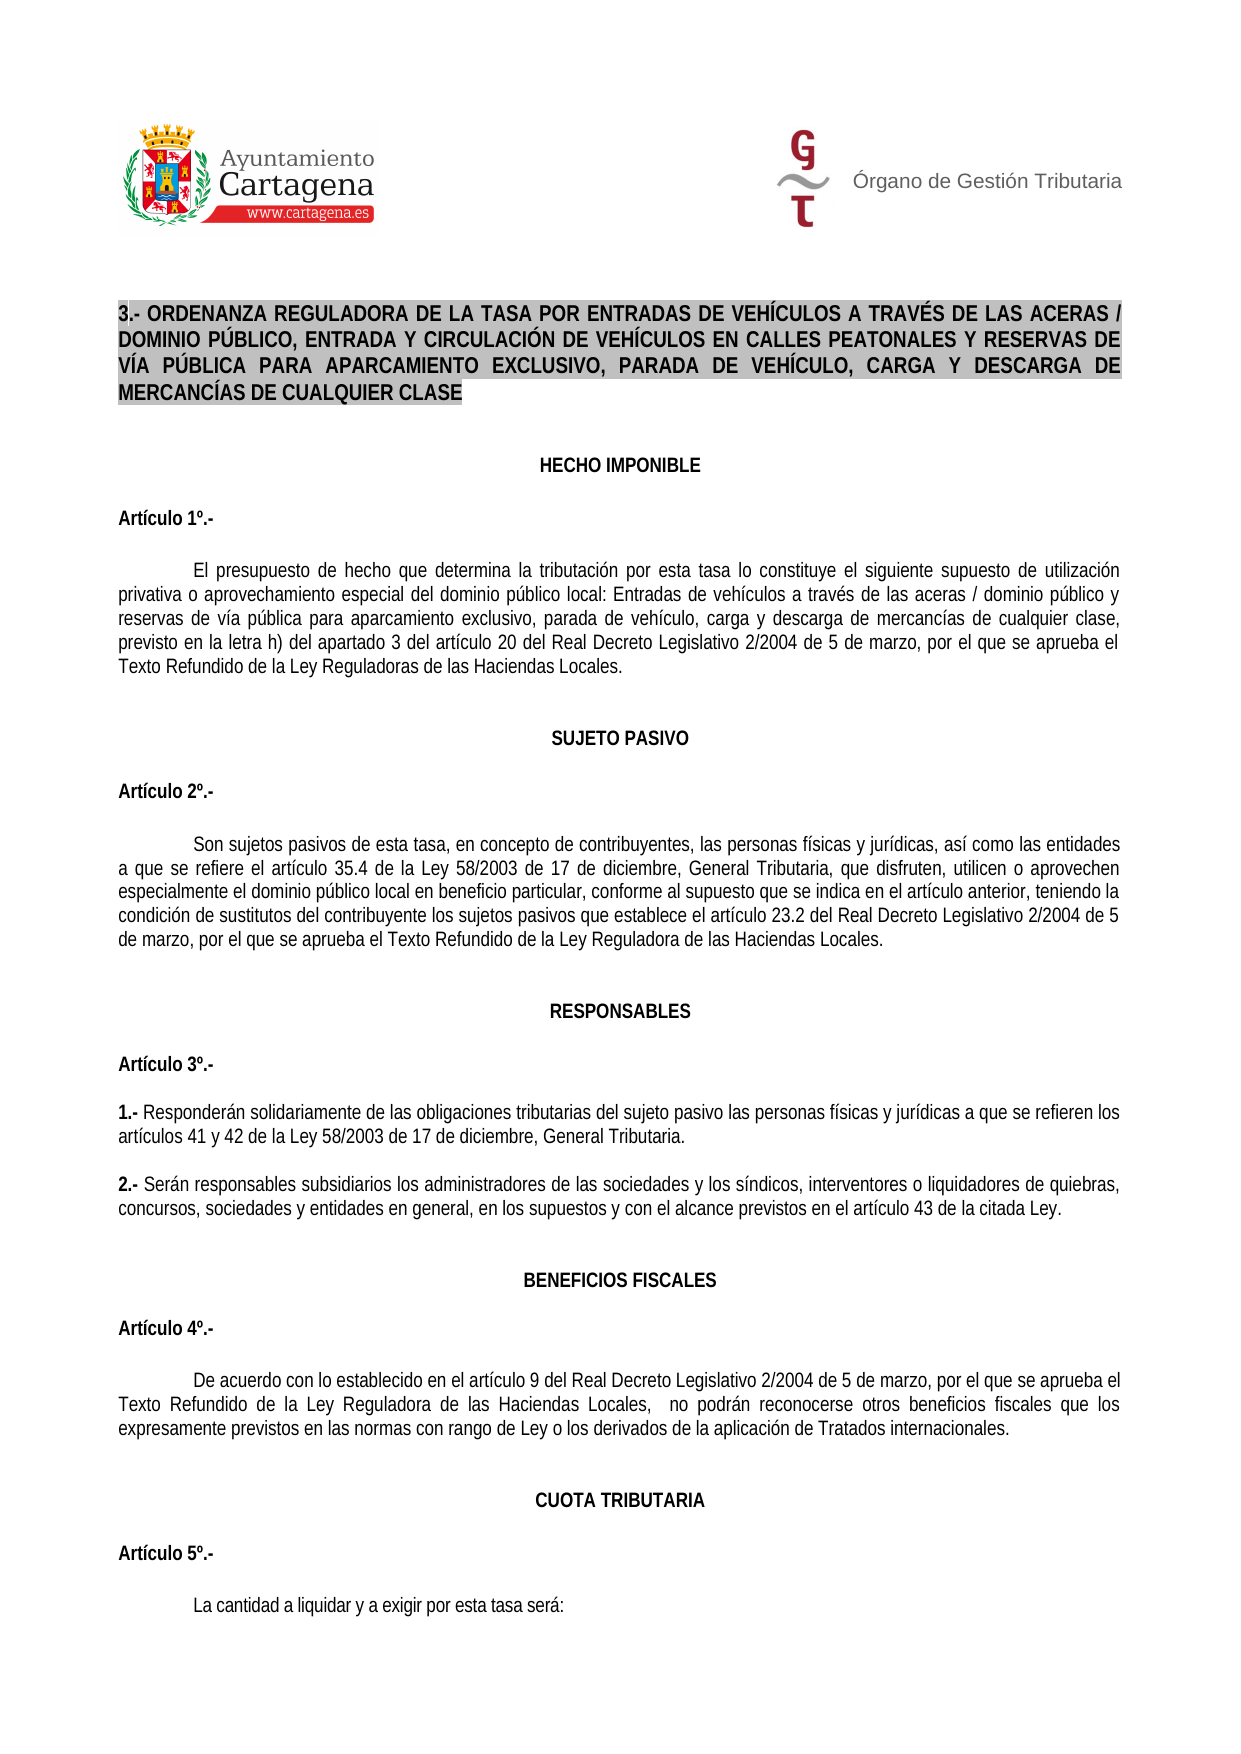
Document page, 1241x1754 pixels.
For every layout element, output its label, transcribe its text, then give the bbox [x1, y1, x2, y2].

text Artículo 4º.- [118, 1315, 1122, 1339]
text Artículo 1º.- [118, 506, 1122, 529]
text 3.- ORDENANZA REGULADORA DE LA TASA POR ENTRADAS DE VEHÍCULOS A TRAVÉS DE LAS ACERAS / DOMINIO PÚBLICO, ENTRADA Y CIRCULACIÓN DE VEHÍCULOS EN CALLES PEATONALES Y RESERVAS DE VÍA PÚBLICA PARA APARCAMIENTO EXCLUSIVO, PARADA DE VEHÍCULO, CARGA Y DESCARGA DE MERCANCÍAS DE CUALQUIER CLASE [118, 299, 1122, 405]
text Artículo 3º.- [118, 1052, 1122, 1076]
subtitle SUJETO PASIVO [118, 726, 1122, 750]
text El presupuesto de hecho que determina la tributación por esta tasa lo constituye el siguiente supuesto de utilización privativa o aprovechamiento especial del dominio público local: Entradas de vehículos a través de las aceras / dominio público y reservas de vía pública para aparcamiento exclusivo, parada de vehículo, carga y descarga de mercancías de cualquier clase, previsto en la letra h) del apartado 3 del artículo 20 del Real Decreto Legislativo 2/2004 de 5 de marzo, por el que se aprueba el Texto Refundido de la Ley Reguladoras de las Haciendas Locales. [118, 558, 1122, 678]
text Artículo 5º.- [118, 1541, 1122, 1564]
text 1.- Responderán solidariamente de las obligaciones tributarias del sujeto pasivo las personas físicas y jurídicas a que se refieren los artículos 41 y 42 de la Ley 58/2003 de 17 de diciembre, General Tributaria. [118, 1100, 1122, 1148]
subtitle HECHO IMPONIBLE [118, 453, 1122, 477]
text La cantidad a liquidar y a exigir por esta tasa será: [118, 1593, 1122, 1617]
text BENEFICIOS FISCALES [118, 1267, 1122, 1291]
subtitle RESPONSABLES [118, 999, 1122, 1023]
subtitle CUOTA TRIBUTARIA [118, 1488, 1122, 1512]
picture [117, 119, 379, 236]
text Son sujetos pasivos de esta tasa, en concepto de contribuyentes, las personas físicas y jurídicas, así como las entidades a que se refiere el artículo 35.4 de la Ley 58/2003 de 17 de diciembre, General Tributaria, que disfruten, utilicen o aprovechen especialmente el dominio público local en beneficio particular, conforme al supuesto que se indica en el artículo anterior, teniendo la condición de sustitutos del contribuyente los sujetos pasivos que establece el artículo 23.2 del Real Decreto Legislativo 2/2004 de 5 de marzo, por el que se aprueba el Texto Refundido de la Ley Reguladora de las Haciendas Locales. [118, 831, 1122, 951]
text 2.- Serán responsables subsidiarios los administradores de las sociedades y los síndicos, interventores o liquidadores de quiebras, concursos, sociedades y entidades en general, en los supuestos y con el alcance previstos en el artículo 43 de la citada Ley. [118, 1172, 1122, 1219]
text De acuerdo con lo establecido en el artículo 9 del Real Decreto Legislativo 2/2004 de 5 de marzo, por el que se aprueba el Texto Refundido de la Ley Reguladora de las Haciendas Locales, no podrán reconocerse otros beneficios fiscales que los expresamente previstos en las normas con rango de Ley o los derivados de la aplicación de Tratados internacionales. [118, 1368, 1122, 1440]
text Artículo 2º.- [118, 779, 1122, 803]
